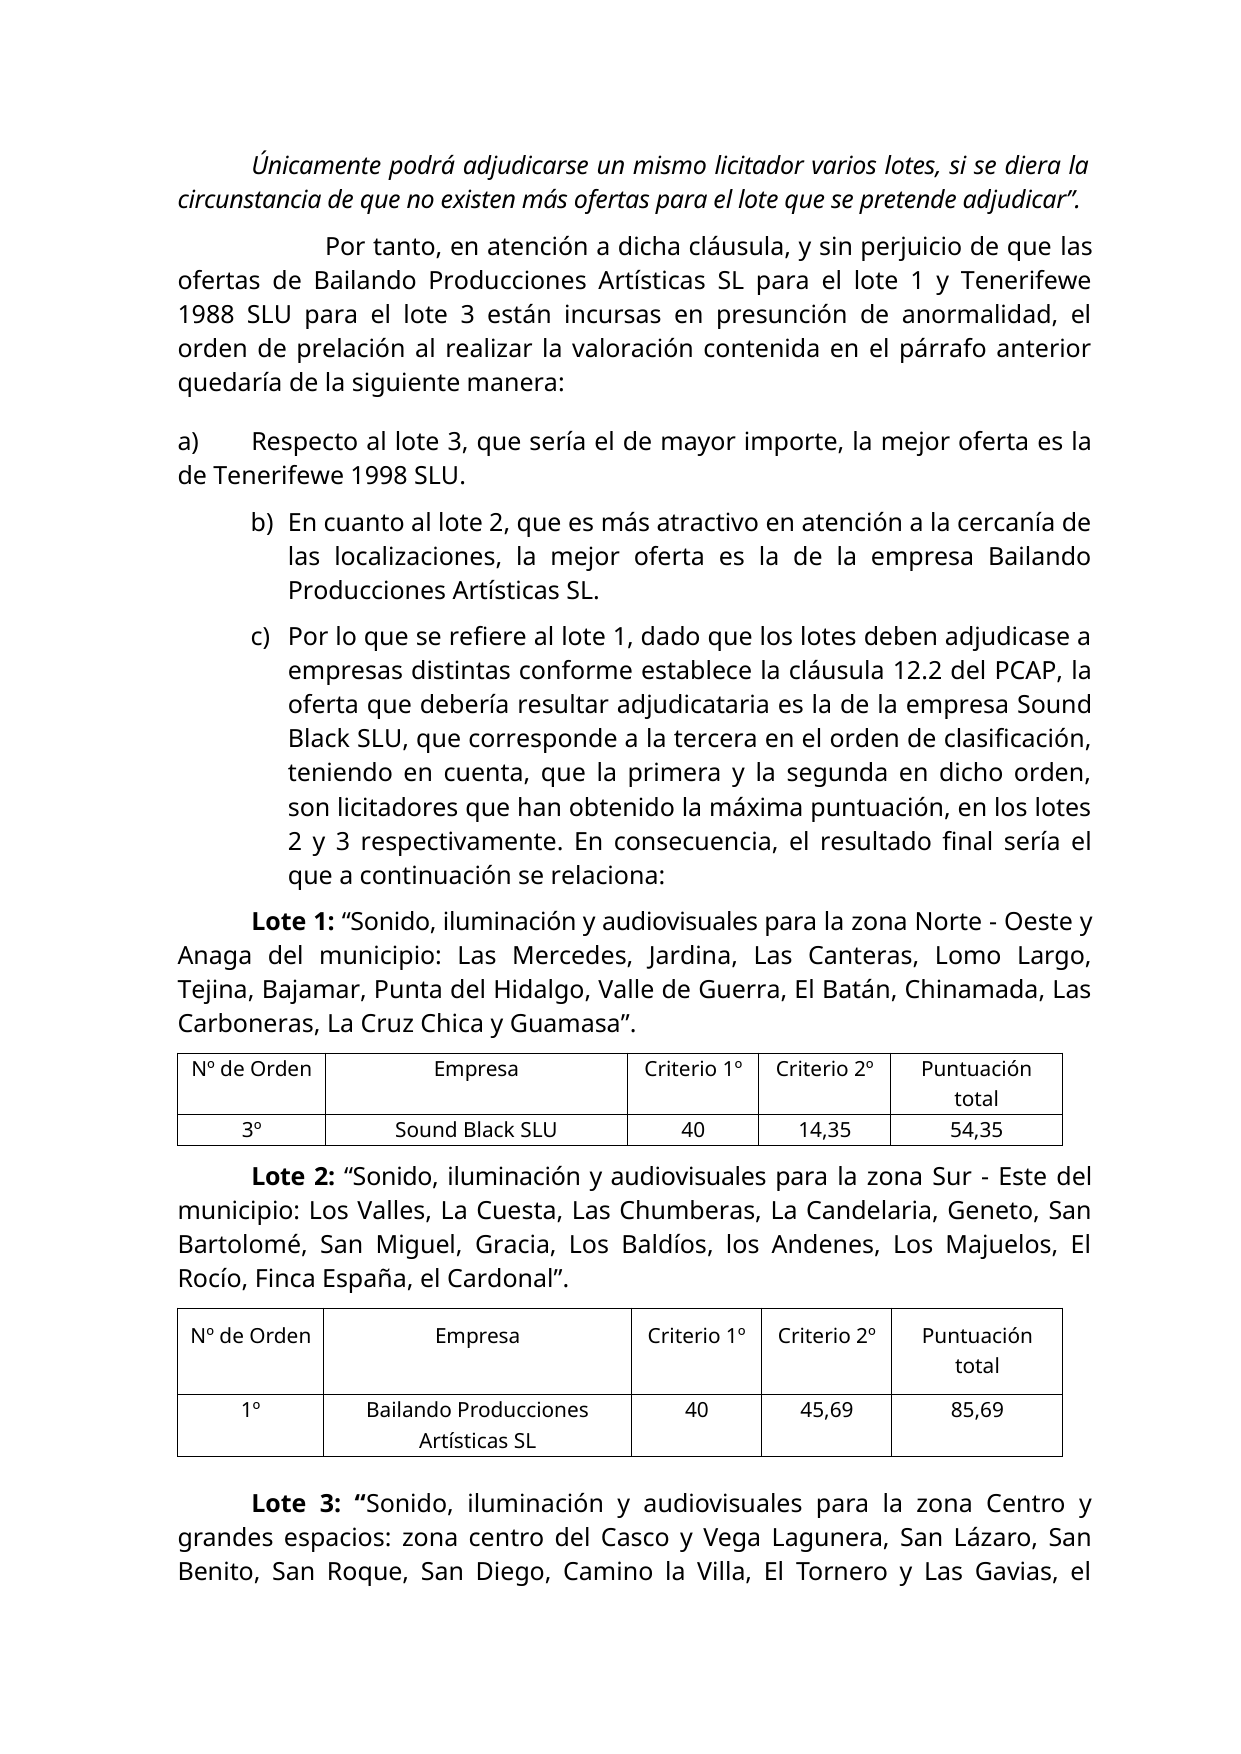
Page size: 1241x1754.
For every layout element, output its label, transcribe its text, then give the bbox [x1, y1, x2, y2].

table_header Empresa [324, 1309, 631, 1394]
table_cell 54,35 [891, 1115, 1062, 1145]
table_header Criterio 1º [628, 1054, 758, 1114]
list Por lo que se refiere al lote 1, dado que los lotes deben adjudicase a empresas distintas conforme establece la cláusula 12.2 del PCAP, la oferta que debería resultar adjudicataria es la de la empresa Sound Black SLU, que corresponde a la tercera en el orden de clasificación, teniendo en cuenta, que la primera y la segunda en dicho orden, son licitadores que han obtenido la máxima puntuación, en los lotes 2 y 3 respectivamente. En consecuencia, el resultado final sería el que a continuación se relaciona: [250, 619, 1093, 891]
text Lote 2: “Sonido, iluminación y audiovisuales para la zona Sur - Este del municipio: Los Valles, La Cuesta, Las Chumberas, La Candelaria, Geneto, San Bartolomé, San Miguel, Gracia, Los Baldíos, los Andenes, Los Majuelos, El Rocío, Finca España, el Cardonal”. [177, 1159, 1093, 1295]
table_cell 40 [628, 1115, 758, 1145]
list En cuanto al lote 2, que es más atractivo en atención a la cercanía de las localizaciones, la mejor oferta es la de la empresa Bailando Producciones Artísticas SL. [250, 504, 1093, 606]
table_cell 14,35 [759, 1115, 890, 1145]
table_cell 1º [178, 1395, 323, 1456]
table_header Nº de Orden [178, 1309, 323, 1394]
list Respecto al lote 3, que sería el de mayor importe, la mejor oferta es la de Tenerifewe 1998 SLU. [177, 423, 1093, 492]
table_header Puntuación total [892, 1309, 1062, 1394]
table_cell 40 [632, 1395, 761, 1456]
table_cell 45,69 [762, 1395, 891, 1456]
table_cell Sound Black SLU [326, 1115, 627, 1145]
table_cell 3º [178, 1115, 325, 1145]
table_cell Bailando Producciones Artísticas SL [324, 1395, 631, 1456]
table_header Criterio 2º [759, 1054, 890, 1114]
text Por tanto, en atención a dicha cláusula, y sin perjuicio de que las ofertas de Bailando Producciones Artísticas SL para el lote 1 y Tenerifewe 1988 SLU para el lote 3 están incursas en presunción de anormalidad, el orden de prelación al realizar la valoración contenida en el párrafo anterior quedaría de la siguiente manera: [177, 228, 1093, 398]
table_header Criterio 1º [632, 1309, 761, 1394]
text Lote 1: “Sonido, iluminación y audiovisuales para la zona Norte - Oeste y Anaga del municipio: Las Mercedes, Jardina, Las Canteras, Lomo Largo, Tejina, Bajamar, Punta del Hidalgo, Valle de Guerra, El Batán, Chinamada, Las Carboneras, La Cruz Chica y Guamasa”. [177, 904, 1093, 1040]
table_header Puntuación total [891, 1054, 1062, 1114]
table_header Criterio 2º [762, 1309, 891, 1394]
text Lote 3: “Sonido, iluminación y audiovisuales para la zona Centro y grandes espacios: zona centro del Casco y Vega Lagunera, San Lázaro, San Benito, San Roque, San Diego, Camino la Villa, El Tornero y Las Gavias, el [177, 1485, 1093, 1588]
table_header Nº de Orden [178, 1054, 325, 1114]
table_header Empresa [326, 1054, 627, 1114]
text Únicamente podrá adjudicarse un mismo licitador varios lotes, si se diera la circunstancia de que no existen más ofertas para el lote que se pretende adjudicar”. [177, 148, 1093, 216]
table_cell 85,69 [892, 1395, 1062, 1456]
